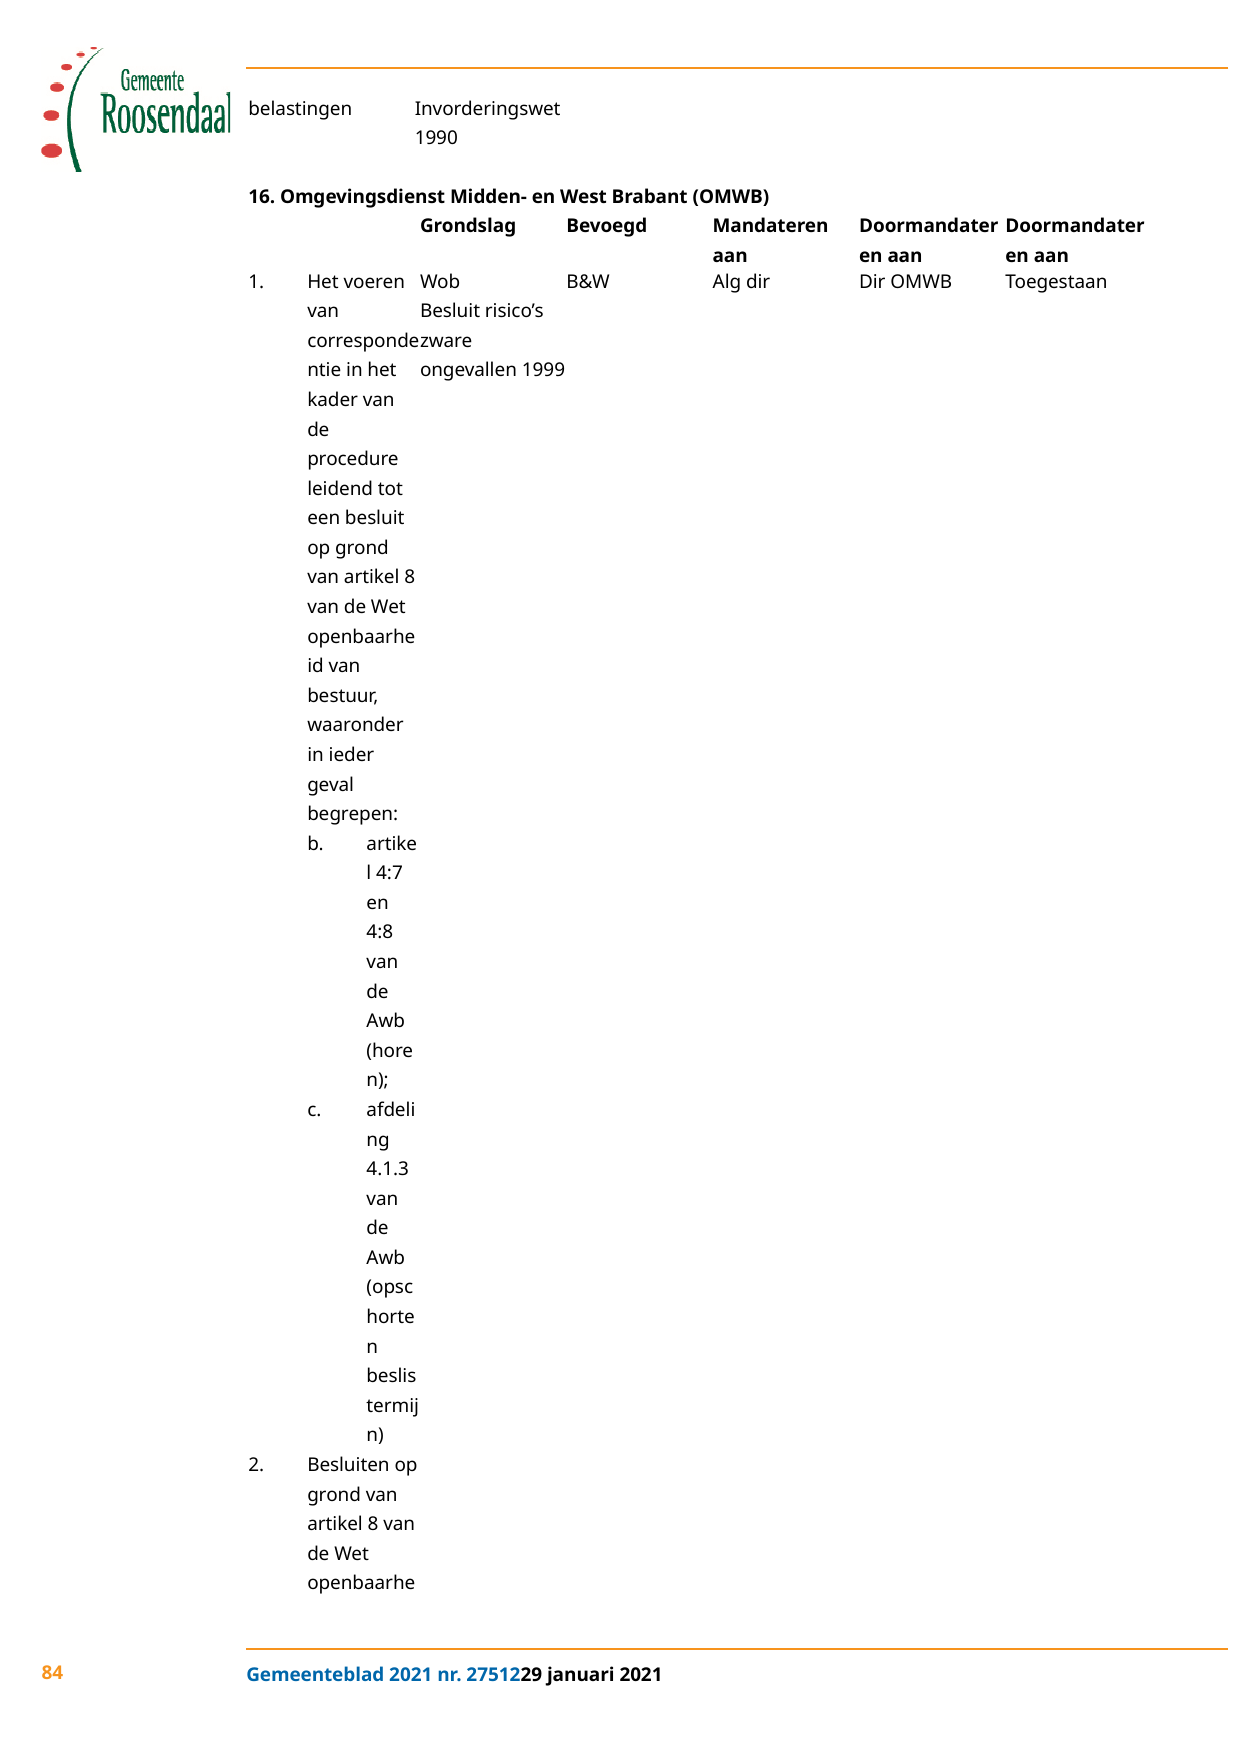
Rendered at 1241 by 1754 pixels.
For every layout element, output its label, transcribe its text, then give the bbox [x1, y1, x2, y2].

table_cell Invorderingswet 1990 [415, 95, 562, 150]
table_cell [1004, 95, 1152, 150]
table_cell belastingen [248, 95, 414, 150]
table_cell [562, 95, 709, 150]
table_cell Dir OMWB [859, 268, 1005, 1595]
table_cell B&W [566, 268, 712, 1595]
table_header [248, 213, 420, 268]
table_cell Toegestaan [1005, 268, 1152, 1595]
table_cell [857, 95, 1004, 150]
table_header Doormandateren aan [1005, 213, 1152, 268]
table_header Grondslag [420, 213, 566, 268]
table_cell Het voeren van correspondentie in het kader van de procedure leidend tot een besluit op grond van artikel 8 van de Wet openbaarheid van bestuur, waaronder in ieder geval begrepen: artikel 4:7 en 4:8 van de Awb (horen); afdeling 4.1.3 van de Awb (opschorten beslistermijn) Besluiten op grond van artikel 8 van de Wet openbaarhe [248, 268, 420, 1595]
table_header Doormandateren aan [859, 213, 1005, 268]
table_header Bevoegd [566, 213, 712, 268]
table_cell Wob Besluit risico’s zware ongevallen 1999 [420, 268, 566, 1595]
table_cell Alg dir [713, 268, 859, 1595]
table_header Mandateren aan [713, 213, 859, 268]
table_cell [709, 95, 857, 150]
text 16. Omgevingsdienst Midden- en West Brabant (OMWB) [248, 183, 1152, 209]
picture [41, 47, 231, 172]
